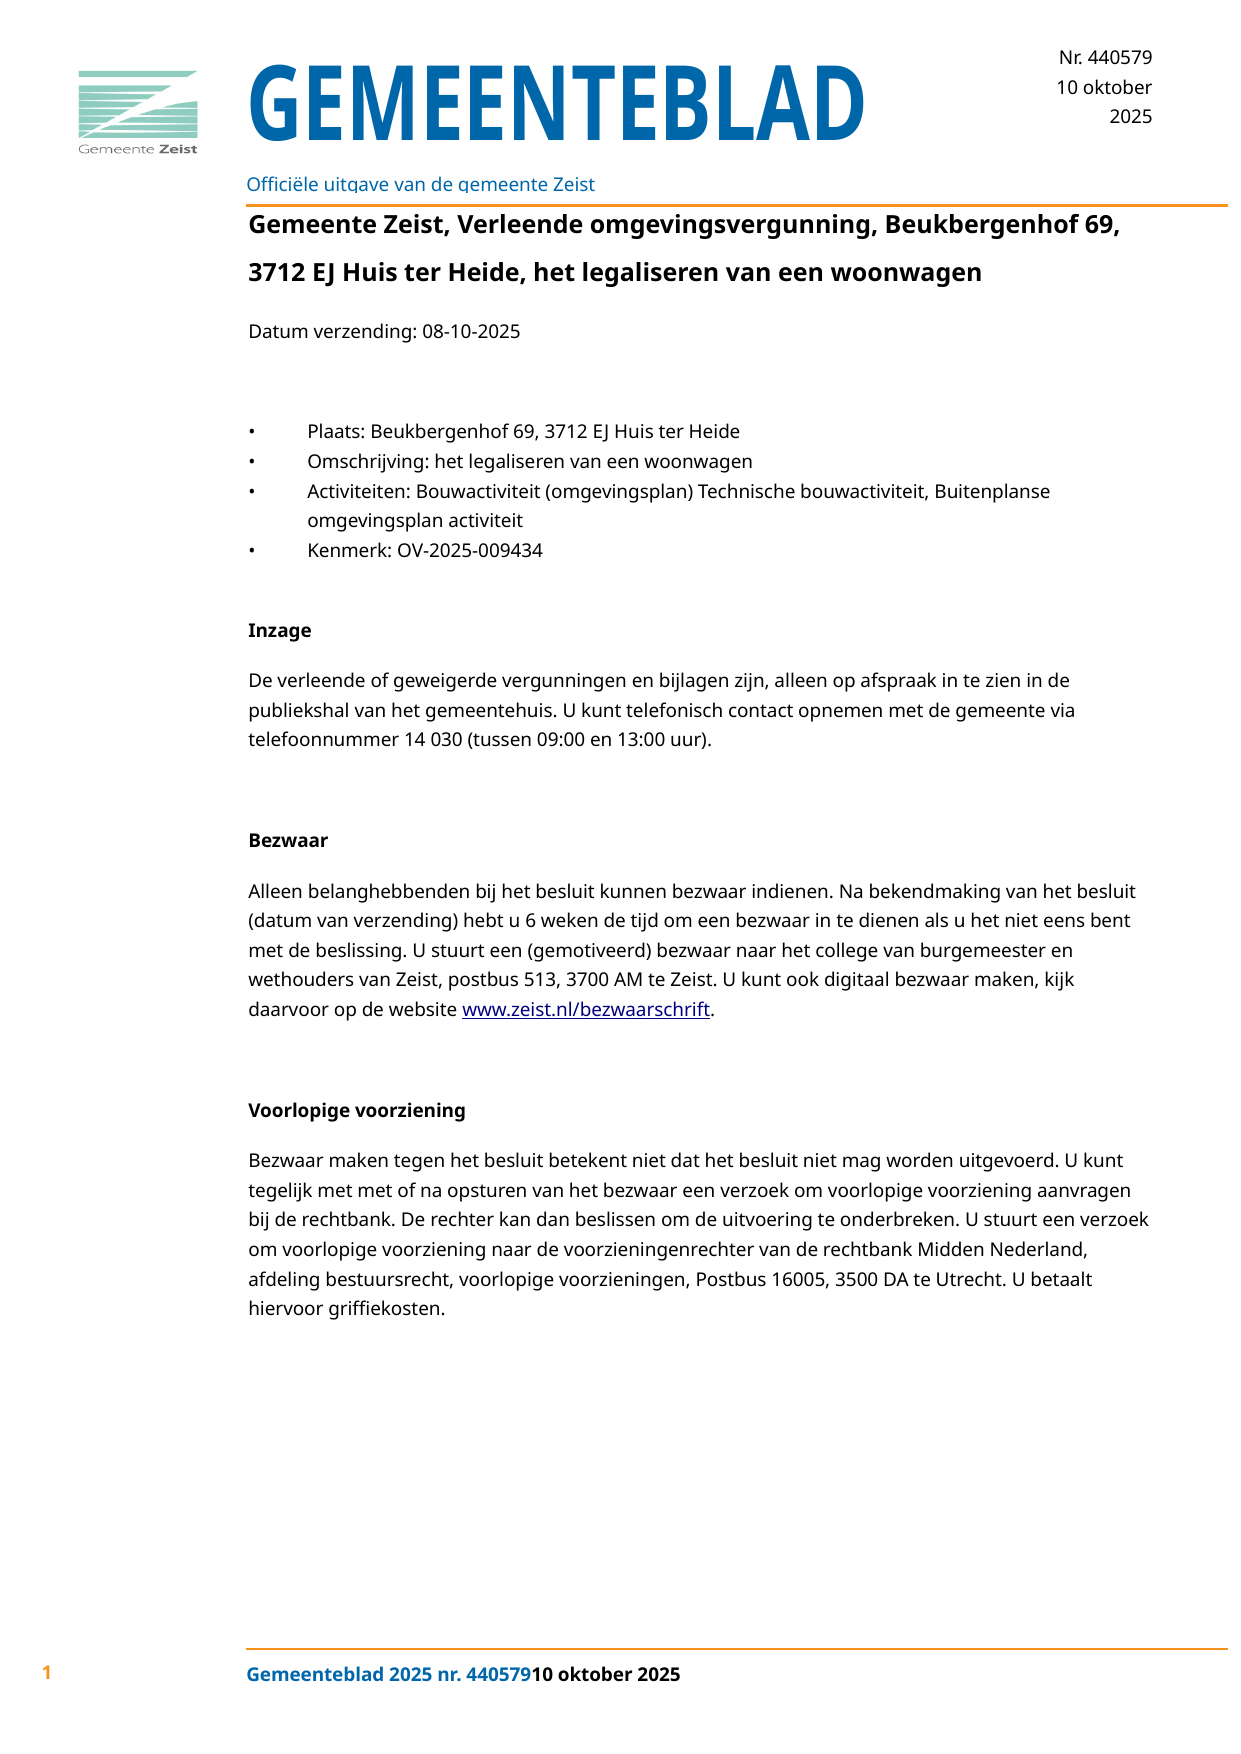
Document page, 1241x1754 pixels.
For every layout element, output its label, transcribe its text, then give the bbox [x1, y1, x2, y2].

text Bezwaar maken tegen het besluit betekent niet dat het besluit niet mag worden uitgevoerd. U kunt tegelijk met met of na opsturen van het bezwaar een verzoek om voorlopige voorziening aanvragen bij de rechtbank. De rechter kan dan beslissen om de uitvoering te onderbreken. U stuurt een verzoek om voorlopige voorziening naar de voorzieningenrechter van de rechtbank Midden Nederland, afdeling bestuursrecht, voorlopige voorzieningen, Postbus 16005, 3500 DA te Utrecht. U betaalt hiervoor griffiekosten. [248, 1147, 1152, 1321]
list Omschrijving: het legaliseren van een woonwagen [248, 448, 1152, 474]
text Alleen belanghebbenden bij het besluit kunnen bezwaar indienen. Na bekendmaking van het besluit (datum van verzending) hebt u 6 weken de tijd om een bezwaar in te dienen als u het niet eens bent met de beslissing. U stuurt een (gemotiveerd) bezwaar naar het college van burgemeester en wethouders van Zeist, postbus 513, 3700 AM te Zeist. U kunt ook digitaal bezwaar maken, kijk daarvoor op de website www.zeist.nl/bezwaarschrift. [248, 878, 1152, 1022]
text Bezwaar [248, 827, 1152, 853]
text Datum verzending: 08-10-2025 [248, 318, 1152, 344]
list Activiteiten: Bouwactiviteit (omgevingsplan) Technische bouwactiviteit, Buitenplanse omgevingsplan activiteit [248, 478, 1152, 533]
list Plaats: Beukbergenhof 69, 3712 EJ Huis ter Heide [248, 419, 1152, 444]
text Inzage [248, 617, 1152, 643]
text De verleende of geweigerde vergunningen en bijlagen zijn, alleen op afspraak in te zien in de publiekshal van het gemeentehuis. U kunt telefonisch contact opnemen met de gemeente via telefoonnummer 14 030 (tussen 09:00 en 13:00 uur). [248, 667, 1152, 752]
text Gemeente Zeist, Verleende omgevingsvergunning, Beukbergenhof 69, 3712 EJ Huis ter Heide, het legaliseren van een woonwagen [248, 207, 1152, 288]
text Voorlopige voorziening [248, 1097, 1152, 1123]
list Kenmerk: OV-2025-009434 [248, 537, 1152, 563]
picture [41, 47, 231, 172]
